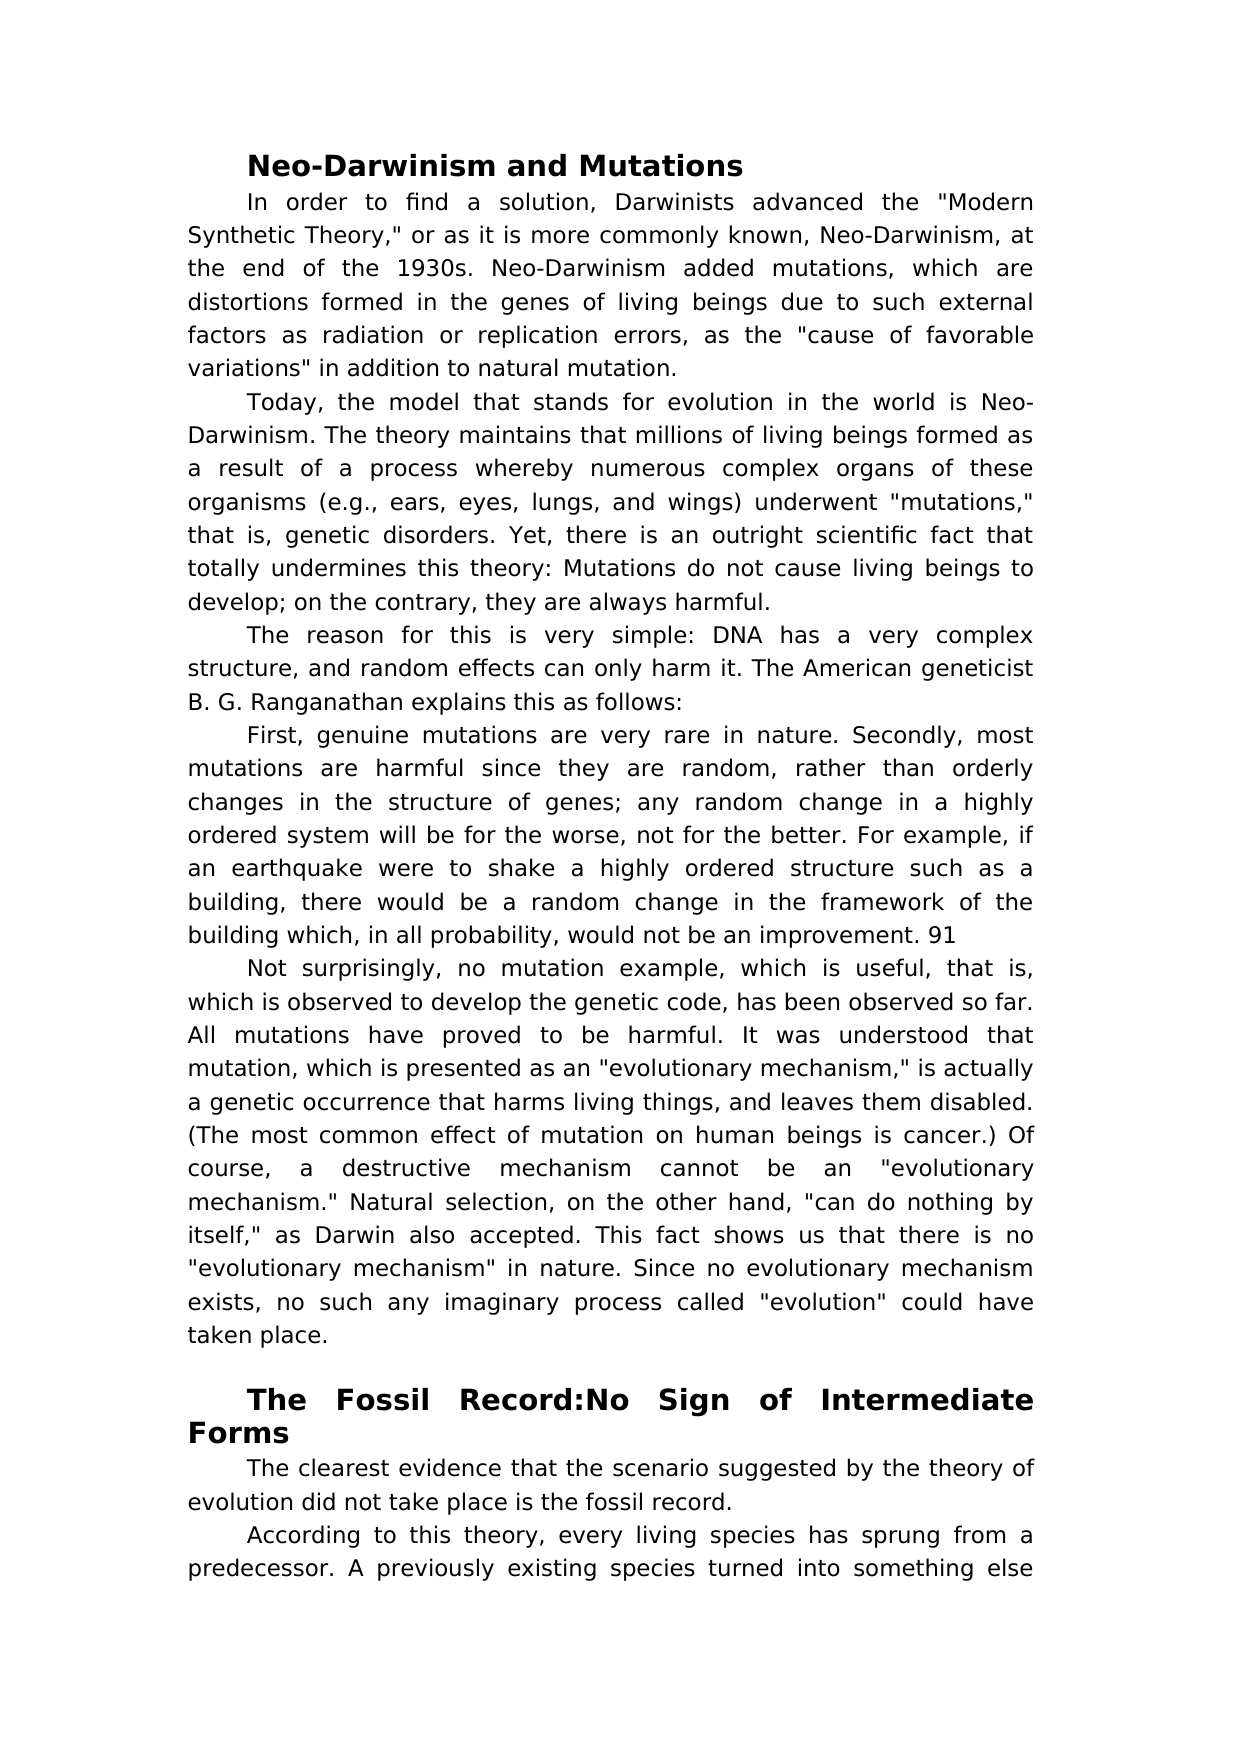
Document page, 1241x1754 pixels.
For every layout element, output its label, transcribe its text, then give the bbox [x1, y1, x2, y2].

text The clearest evidence that the scenario suggested by the theory of evolution did not take place is the fossil record. [187, 1450, 1035, 1517]
text In order to find a solution, Darwinists advanced the "Modern Synthetic Theory," or as it is more commonly known, Neo-Darwinism, at the end of the 1930s. Neo-Darwinism added mutations, which are distortions formed in the genes of living beings due to such external factors as radiation or replication errors, as the "cause of favorable variations" in addition to natural mutation. [187, 183, 1035, 383]
text Not surprisingly, no mutation example, which is useful, that is, which is observed to develop the genetic code, has been observed so far. All mutations have proved to be harmful. It was understood that mutation, which is presented as an "evolutionary mechanism," is actually a genetic occurrence that harms living things, and leaves them disabled. (The most common effect of mutation on human beings is cancer.) Of course, a destructive mechanism cannot be an "evolutionary mechanism." Natural selection, on the other hand, "can do nothing by itself," as Darwin also accepted. This fact shows us that there is no "evolutionary mechanism" in nature. Since no evolutionary mechanism exists, no such any imaginary process called "evolution" could have taken place. [187, 950, 1035, 1350]
text The reason for this is very simple: DNA has a very complex structure, and random effects can only harm it. The American geneticist B. G. Ranganathan explains this as follows: [187, 617, 1035, 717]
text Today, the model that stands for evolution in the world is Neo-Darwinism. The theory maintains that millions of living beings formed as a result of a process whereby numerous complex organs of these organisms (e.g., ears, eyes, lungs, and wings) underwent "mutations," that is, genetic disorders. Yet, there is an outright scientific fact that totally undermines this theory: Mutations do not cause living beings to develop; on the contrary, they are always harmful. [187, 383, 1035, 617]
text First, genuine mutations are very rare in nature. Secondly, most mutations are harmful since they are random, rather than orderly changes in the structure of genes; any random change in a highly ordered system will be for the worse, not for the better. For example, if an earthquake were to shake a highly ordered structure such as a building, there would be a random change in the framework of the building which, in all probability, would not be an improvement. 91 [187, 717, 1035, 950]
text Neo-Darwinism and Mutations [187, 150, 1035, 183]
text The Fossil Record:No Sign of Intermediate Forms [187, 1383, 1035, 1450]
text According to this theory, every living species has sprung from a predecessor. A previously existing species turned into something else [187, 1517, 1035, 1583]
